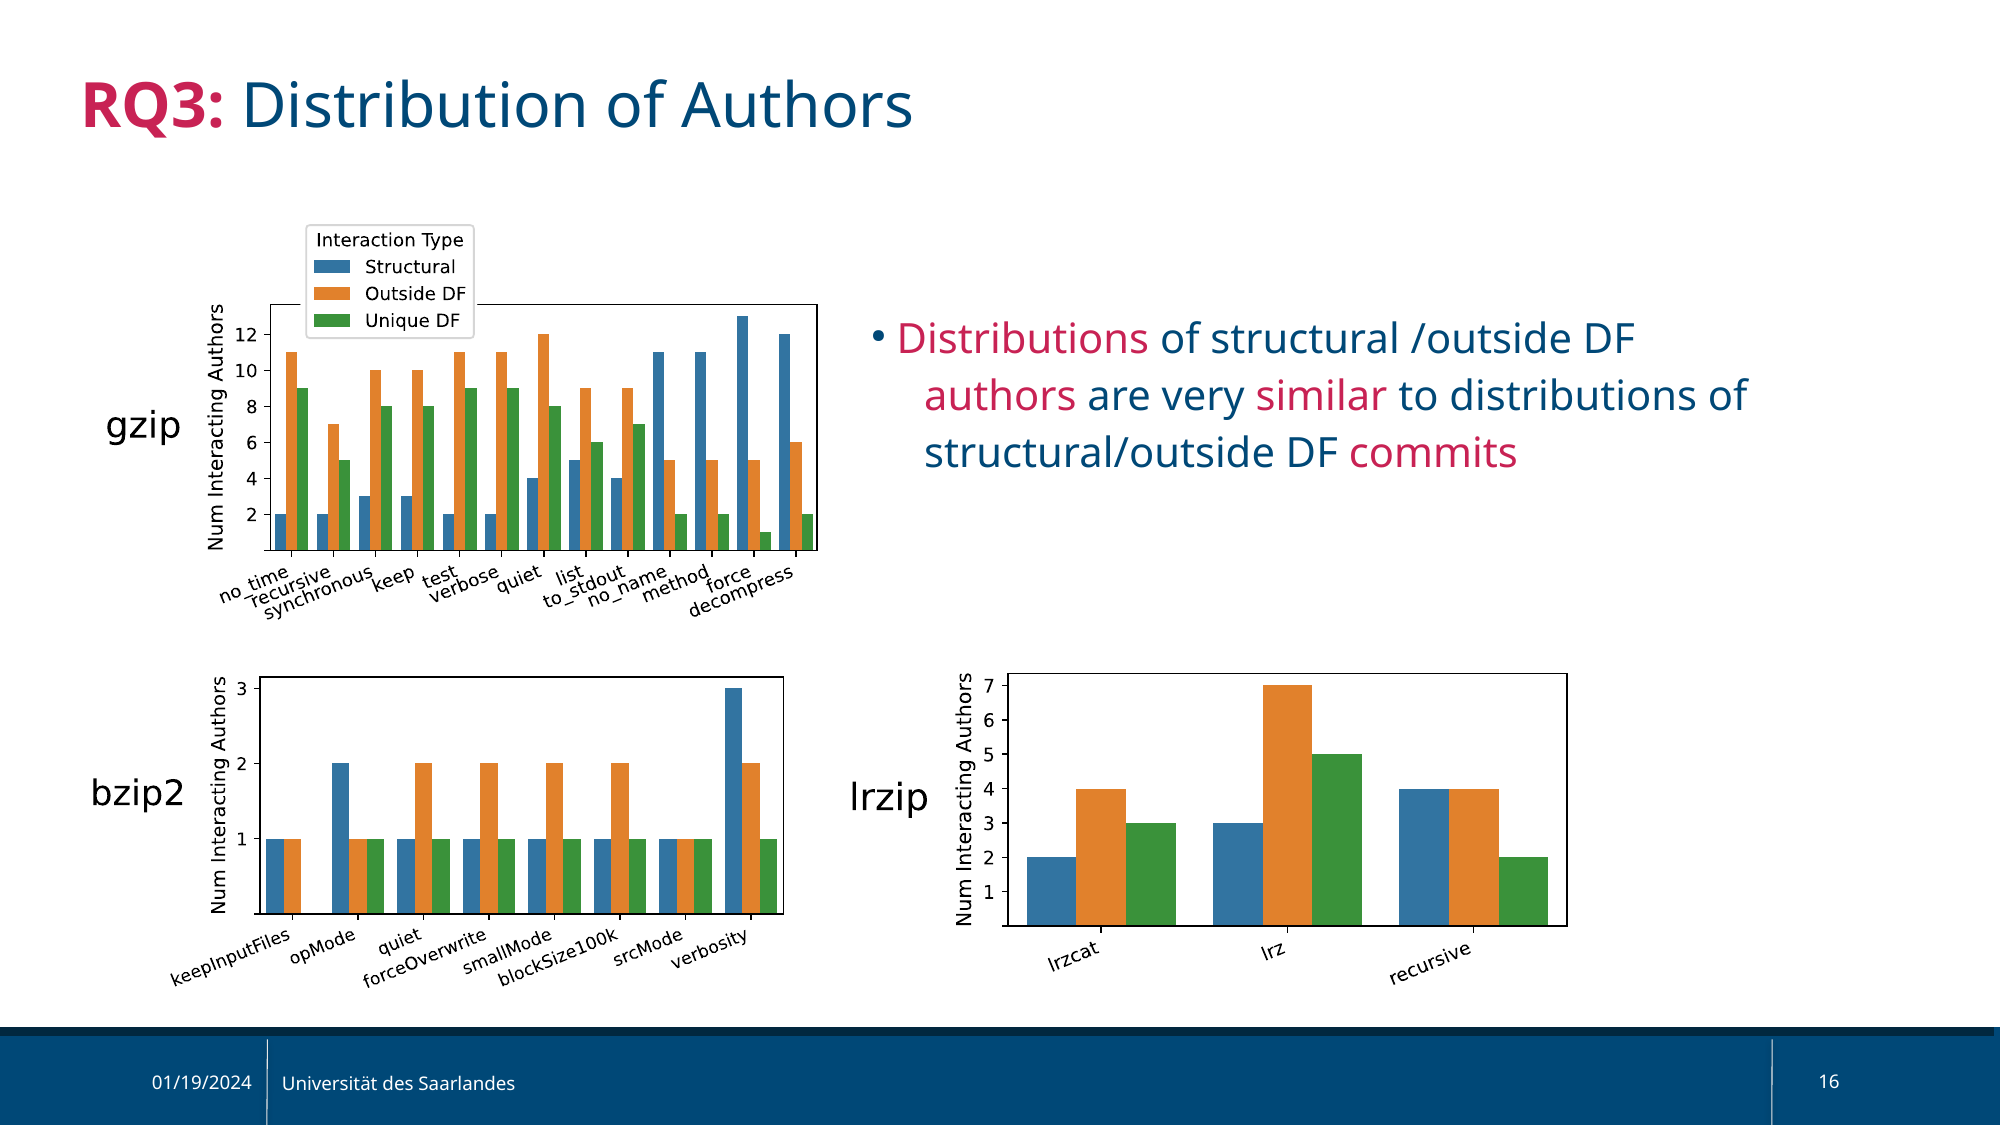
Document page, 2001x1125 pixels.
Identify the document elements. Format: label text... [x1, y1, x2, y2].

picture [76, 651, 812, 998]
picture [840, 662, 1577, 1004]
list [65, 57, 775, 111]
list 01/19/2024 [810, 57, 1521, 170]
list RQ3: Distribution of Authors [65, 57, 810, 170]
text_box Distributions of structural /outside DF authors are very similar to distributions of structural/outside DF commits [856, 301, 1795, 753]
text_box [1803, 1052, 2000, 1113]
text_box 01/19/2024 [65, 1054, 266, 1113]
text_box Universität des Saarlandes [266, 1052, 1741, 1113]
picture [100, 224, 836, 623]
